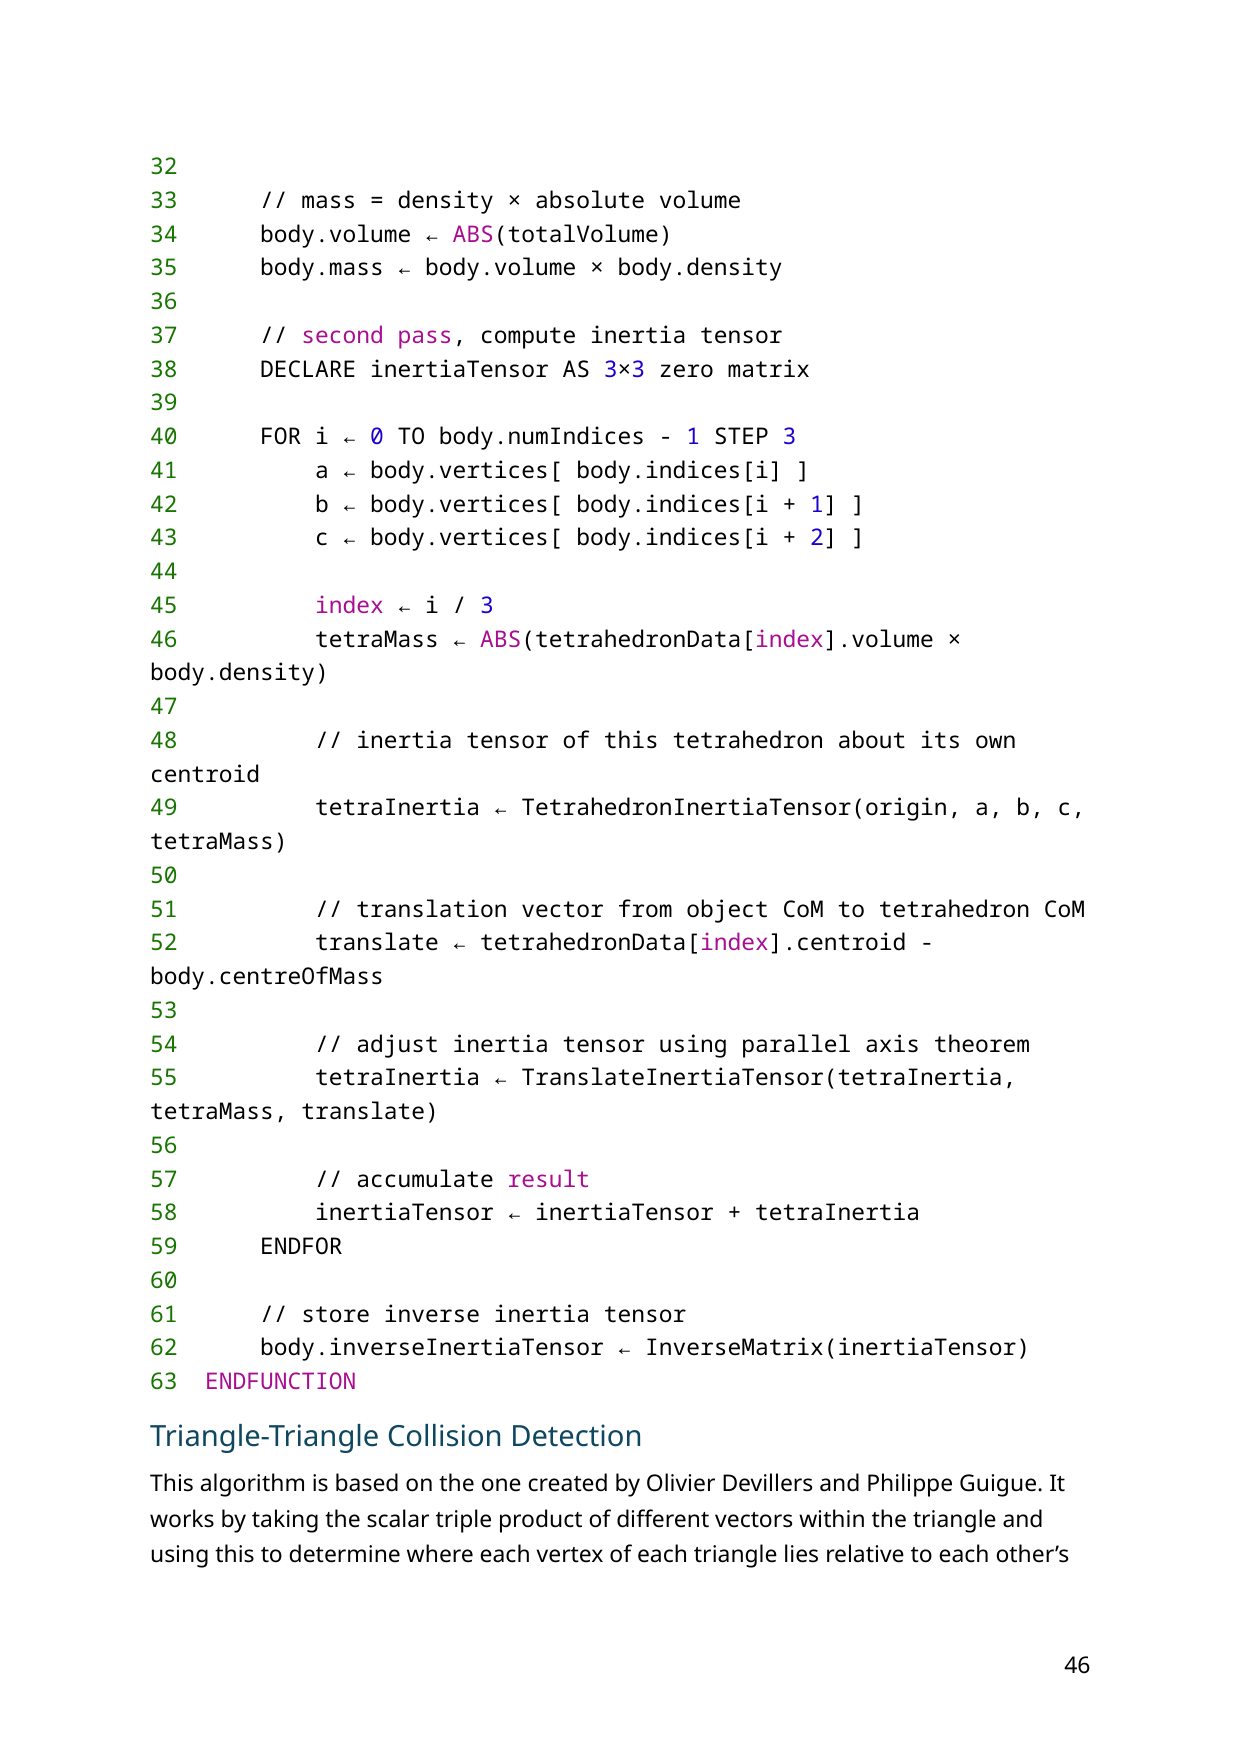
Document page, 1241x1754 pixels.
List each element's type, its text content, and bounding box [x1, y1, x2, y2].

text 34 body.volume ← ABS(totalVolume) [150, 217, 1090, 249]
text 51 // translation vector from object CoM to tetrahedron CoM [150, 892, 1090, 924]
text 46 tetraMass ← ABS(tetrahedronData[index].volume × body.density) [150, 622, 1090, 687]
text 47 [150, 690, 1090, 721]
text 56 [150, 1129, 1090, 1160]
text 45 index ← i / 3 [150, 589, 1090, 620]
text 60 [150, 1264, 1090, 1295]
text 62 body.inverseInertiaTensor ← InverseMatrix(inertiaTensor) [150, 1331, 1090, 1362]
text 63 ENDFUNCTION [150, 1365, 1090, 1396]
text 48 // inertia tensor of this tetrahedron about its own centroid [150, 724, 1090, 789]
text 37 // second pass, compute inertia tensor [150, 319, 1090, 350]
subtitle Triangle-Triangle Collision Detection [150, 1415, 1090, 1455]
text 49 tetraInertia ← TetrahedronInertiaTensor(origin, a, b, c, tetraMass) [150, 791, 1090, 856]
text 59 ENDFOR [150, 1230, 1090, 1261]
text 53 [150, 994, 1090, 1025]
text 35 body.mass ← body.volume × body.density [150, 251, 1090, 282]
text 43 c ← body.vertices[ body.indices[i + 2] ] [150, 521, 1090, 552]
text 58 inertiaTensor ← inertiaTensor + tetraInertia [150, 1196, 1090, 1227]
text 42 b ← body.vertices[ body.indices[i + 1] ] [150, 487, 1090, 519]
text 54 // adjust inertia tensor using parallel axis theorem [150, 1027, 1090, 1059]
text 52 translate ← tetrahedronData[index].centroid - body.centreOfMass [150, 926, 1090, 991]
text 32 [150, 150, 1090, 181]
text 38 DECLARE inertiaTensor AS 3×3 zero matrix [150, 352, 1090, 384]
text 36 [150, 285, 1090, 316]
text 61 // store inverse inertia tensor [150, 1297, 1090, 1329]
text 33 // mass = density × absolute volume [150, 184, 1090, 215]
text 41 a ← body.vertices[ body.indices[i] ] [150, 454, 1090, 485]
text 50 [150, 859, 1090, 890]
text 44 [150, 555, 1090, 586]
text 40 FOR i ← 0 TO body.numIndices - 1 STEP 3 [150, 420, 1090, 451]
text 55 tetraInertia ← TranslateInertiaTensor(tetraInertia, tetraMass, translate) [150, 1061, 1090, 1126]
text 39 [150, 386, 1090, 417]
text This algorithm is based on the one created by Olivier Devillers and Philippe Guigue. It works by taking the scalar triple product of different vectors within the triangle and using this to determine where each vertex of each triangle lies relative to each other’s [150, 1467, 1090, 1570]
text 57 // accumulate result [150, 1162, 1090, 1194]
